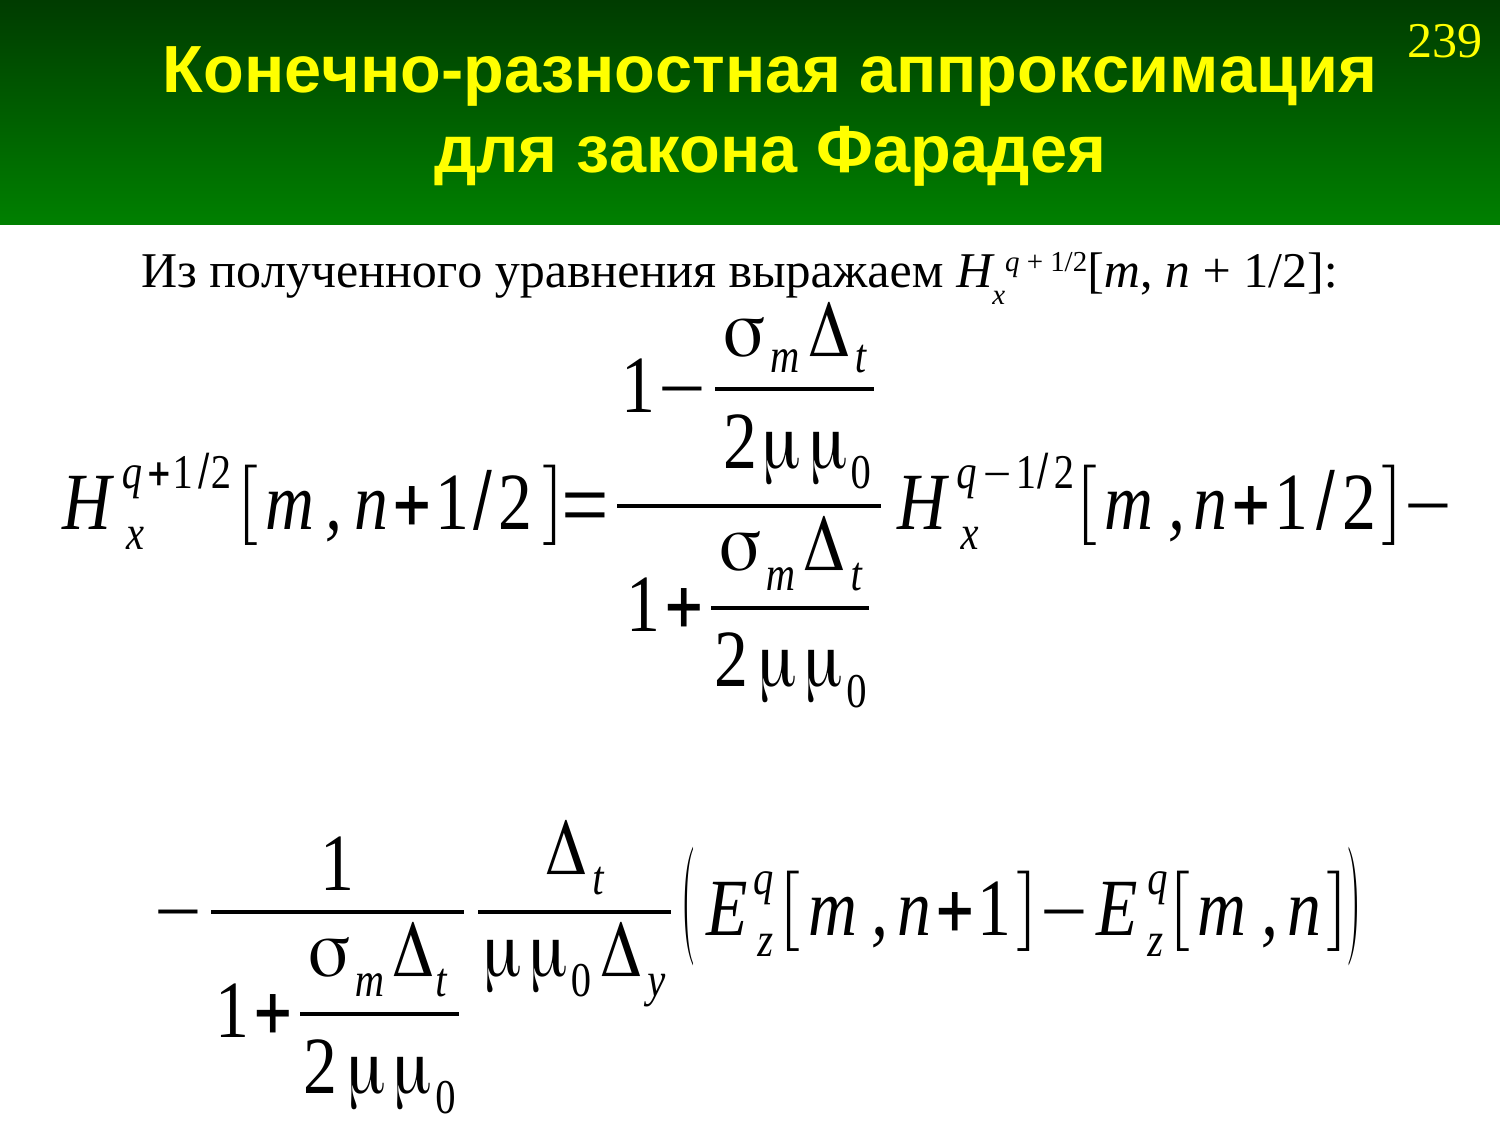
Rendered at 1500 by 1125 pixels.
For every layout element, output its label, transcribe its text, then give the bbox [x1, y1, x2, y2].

title Конечно-разностная аппроксимация для закона Фарадея [100, 7, 1441, 204]
chart [41, 295, 1473, 1123]
text_box Из полученного уравнения выражаем Hxq + 1/2[m, n + 1/2]: [126, 230, 1353, 295]
